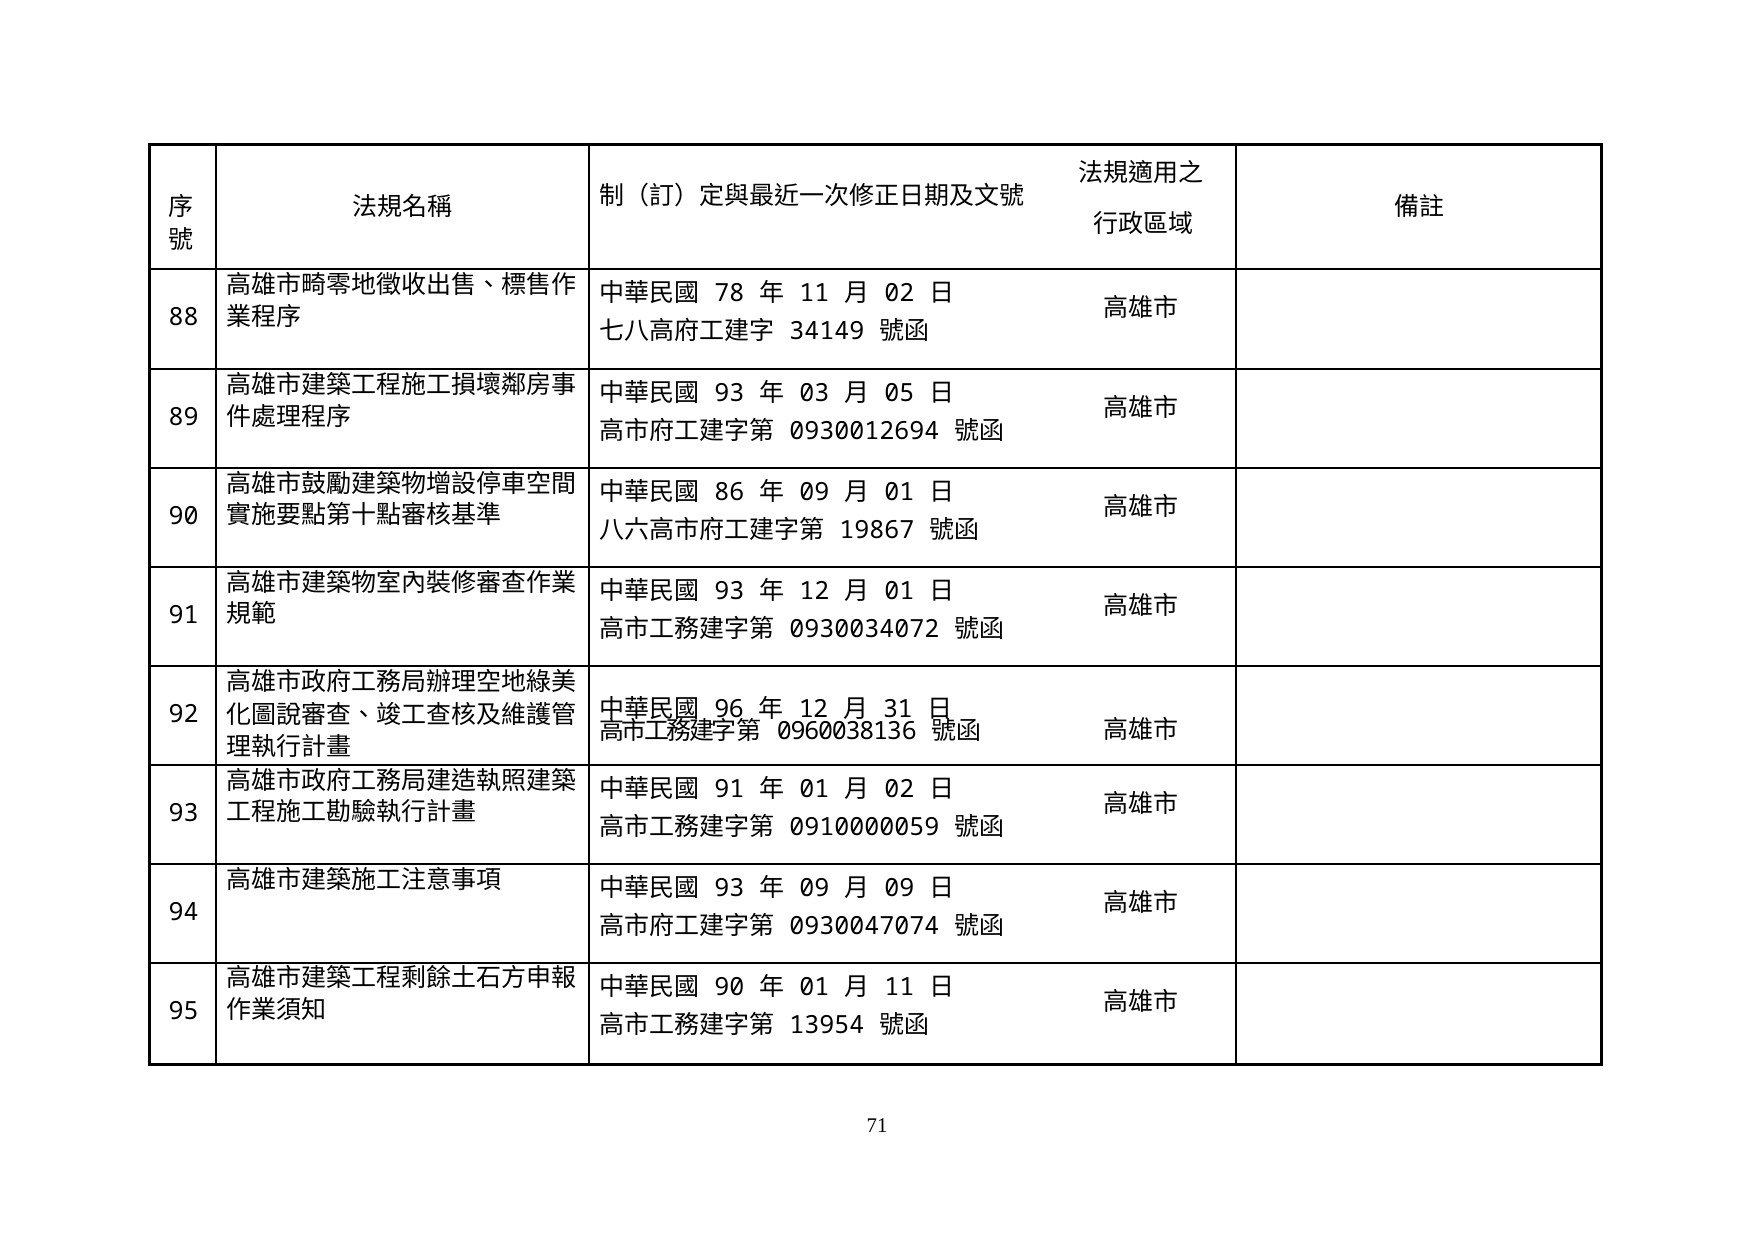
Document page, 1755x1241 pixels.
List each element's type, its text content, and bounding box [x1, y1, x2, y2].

table_cell [1237, 667, 1600, 764]
table_cell [1237, 865, 1600, 962]
table_cell 中華民國 96 年 12 月 31 日 高雄市 高市工務建字第 0960038136 號函 [590, 667, 1235, 764]
table_cell [1237, 469, 1600, 566]
table_cell 中華民國 78 年 11 月 02 日 七八高府工建字 34149 號函 高雄市 [590, 270, 1235, 368]
table_cell 高雄市政府工務局建造執照建築 工程施工勘驗執行計畫 [217, 766, 588, 863]
table_header 備註 [1237, 146, 1600, 268]
table_cell 高雄市建築工程剩餘土石方申報 作業須知 [217, 964, 588, 1062]
table_cell 高雄市建築物室內裝修審查作業 規範 [217, 568, 588, 665]
table_cell 91 [151, 568, 215, 665]
table_cell 90 [151, 469, 215, 566]
table_cell [1237, 370, 1600, 467]
table_header 序 號 [151, 146, 215, 268]
table_cell [1237, 568, 1600, 665]
table_cell 高雄市畸零地徵收出售、標售作 業程序 [217, 270, 588, 368]
table_cell [1237, 964, 1600, 1062]
table_cell [1237, 766, 1600, 863]
table_header 法規名稱 [217, 146, 588, 268]
table_cell 中華民國 91 年 01 月 02 日 高市工務建字第 0910000059 號函 高雄市 [590, 766, 1235, 863]
table_header 制（訂）定與最近一次修正日期及文號 法規適用之 行政區域 [590, 146, 1235, 268]
table_cell 94 [151, 865, 215, 962]
table_cell 高雄市建築施工注意事項 [217, 865, 588, 962]
table_cell 中華民國 93 年 09 月 09 日 高市府工建字第 0930047074 號函 高雄市 [590, 865, 1235, 962]
table_cell 95 [151, 964, 215, 1062]
table_cell 高雄市鼓勵建築物增設停車空間 實施要點第十點審核基準 [217, 469, 588, 566]
table_cell 92 [151, 667, 215, 764]
table_cell 中華民國 93 年 12 月 01 日 高市工務建字第 0930034072 號函 高雄市 [590, 568, 1235, 665]
table_cell 88 [151, 270, 215, 368]
table_cell [1237, 270, 1600, 368]
table_cell 中華民國 93 年 03 月 05 日 高市府工建字第 0930012694 號函 高雄市 [590, 370, 1235, 467]
table_cell 中華民國 90 年 01 月 11 日 高市工務建字第 13954 號函 高雄市 [590, 964, 1235, 1062]
table_cell 中華民國 86 年 09 月 01 日 八六高市府工建字第 19867 號函 高雄市 [590, 469, 1235, 566]
table_cell 93 [151, 766, 215, 863]
table_cell 高雄市建築工程施工損壞鄰房事 件處理程序 [217, 370, 588, 467]
table_cell 89 [151, 370, 215, 467]
table_cell 高雄市政府工務局辦理空地綠美 化圖說審查、竣工查核及維護管 理執行計畫 [217, 667, 588, 764]
